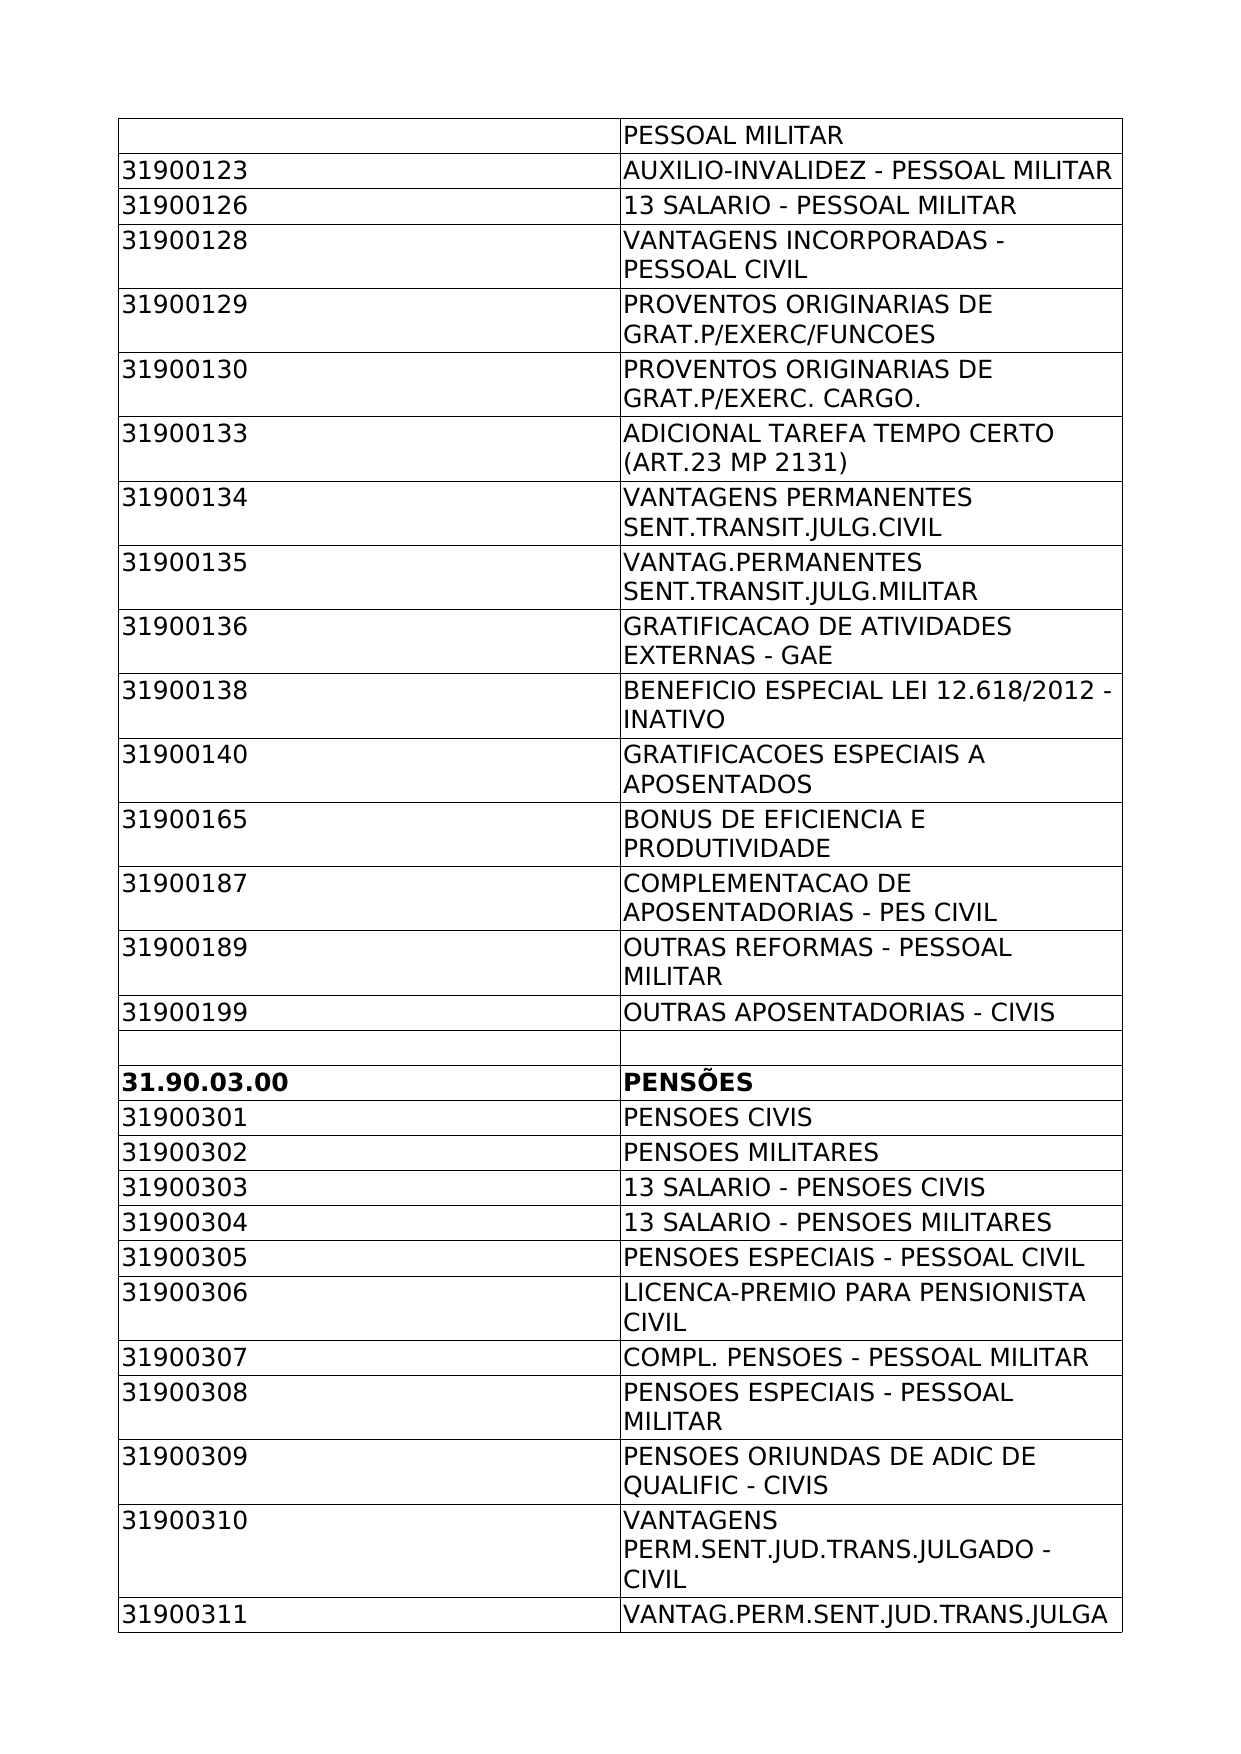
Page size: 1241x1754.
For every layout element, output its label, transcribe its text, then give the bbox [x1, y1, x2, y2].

table_cell PENSÕES [621, 1066, 1122, 1100]
table_cell VANTAG.PERMANENTES SENT.TRANSIT.JULG.MILITAR [621, 546, 1122, 609]
table_cell 31900308 [119, 1376, 620, 1439]
table_cell GRATIFICACOES ESPECIAIS A APOSENTADOS [621, 739, 1122, 802]
table_cell 31900307 [119, 1341, 620, 1375]
table_cell 31.90.03.00 [119, 1066, 620, 1100]
table_cell [621, 1031, 1122, 1065]
table_cell 31900128 [119, 225, 620, 288]
table_cell 31900165 [119, 803, 620, 866]
table_cell 31900311 [119, 1598, 620, 1632]
table_cell VANTAGENS PERM.SENT.JUD.TRANS.JULGADO - CIVIL [621, 1505, 1122, 1597]
table_cell 31900138 [119, 674, 620, 738]
table_cell 31900133 [119, 417, 620, 481]
table_cell 31900129 [119, 289, 620, 352]
table_cell [119, 119, 620, 153]
table_cell OUTRAS APOSENTADORIAS - CIVIS [621, 996, 1122, 1030]
table_cell 31900305 [119, 1241, 620, 1276]
table_cell LICENCA-PREMIO PARA PENSIONISTA CIVIL [621, 1277, 1122, 1340]
table_cell VANTAGENS INCORPORADAS - PESSOAL CIVIL [621, 225, 1122, 288]
table_cell 31900136 [119, 610, 620, 673]
table_cell 31900140 [119, 739, 620, 802]
table_cell PROVENTOS ORIGINARIAS DE GRAT.P/EXERC. CARGO. [621, 353, 1122, 416]
table_cell 31900123 [119, 154, 620, 188]
table_cell 13 SALARIO - PENSOES CIVIS [621, 1171, 1122, 1205]
table_cell 31900189 [119, 931, 620, 995]
table_cell AUXILIO-INVALIDEZ - PESSOAL MILITAR [621, 154, 1122, 188]
table_cell - PESSOAL MILITAR [621, 119, 1122, 153]
table_cell 31900309 [119, 1440, 620, 1503]
table_cell 31900310 [119, 1505, 620, 1597]
table_cell 31900130 [119, 353, 620, 416]
table_cell [119, 1031, 620, 1065]
table_cell 31900301 [119, 1101, 620, 1135]
table_cell GRATIFICACAO DE ATIVIDADES EXTERNAS - GAE [621, 610, 1122, 673]
table_cell VANTAGENS PERMANENTES SENT.TRANSIT.JULG.CIVIL [621, 482, 1122, 545]
table_cell 31900135 [119, 546, 620, 609]
table_cell BENEFICIO ESPECIAL LEI 12.618/2012 - INATIVO [621, 674, 1122, 738]
table_cell 31900126 [119, 189, 620, 223]
table_cell OUTRAS REFORMAS - PESSOAL MILITAR [621, 931, 1122, 995]
table_cell PENSOES ESPECIAIS - PESSOAL MILITAR [621, 1376, 1122, 1439]
table_cell BONUS DE EFICIENCIA E PRODUTIVIDADE [621, 803, 1122, 866]
table_cell PENSOES ESPECIAIS - PESSOAL CIVIL [621, 1241, 1122, 1276]
table_cell 13 SALARIO - PESSOAL MILITAR [621, 189, 1122, 223]
table_cell ADICIONAL TAREFA TEMPO CERTO (ART.23 MP 2131) [621, 417, 1122, 481]
table_cell 31900302 [119, 1136, 620, 1170]
table_cell 13 SALARIO - PENSOES MILITARES [621, 1206, 1122, 1240]
table_cell VANTAG.PERM.SENT.JUD.TRANS.JULGA [621, 1598, 1122, 1632]
table_cell COMPL. PENSOES - PESSOAL MILITAR [621, 1341, 1122, 1375]
table_cell 31900199 [119, 996, 620, 1030]
table_cell 31900187 [119, 867, 620, 930]
table_cell PENSOES ORIUNDAS DE ADIC DE QUALIFIC - CIVIS [621, 1440, 1122, 1503]
table_cell COMPLEMENTACAO DE APOSENTADORIAS - PES CIVIL [621, 867, 1122, 930]
table_cell PENSOES MILITARES [621, 1136, 1122, 1170]
table_cell PROVENTOS ORIGINARIAS DE GRAT.P/EXERC/FUNCOES [621, 289, 1122, 352]
table_cell PENSOES CIVIS [621, 1101, 1122, 1135]
table_cell 31900303 [119, 1171, 620, 1205]
table_cell 31900306 [119, 1277, 620, 1340]
table_cell 31900304 [119, 1206, 620, 1240]
table_cell 31900134 [119, 482, 620, 545]
